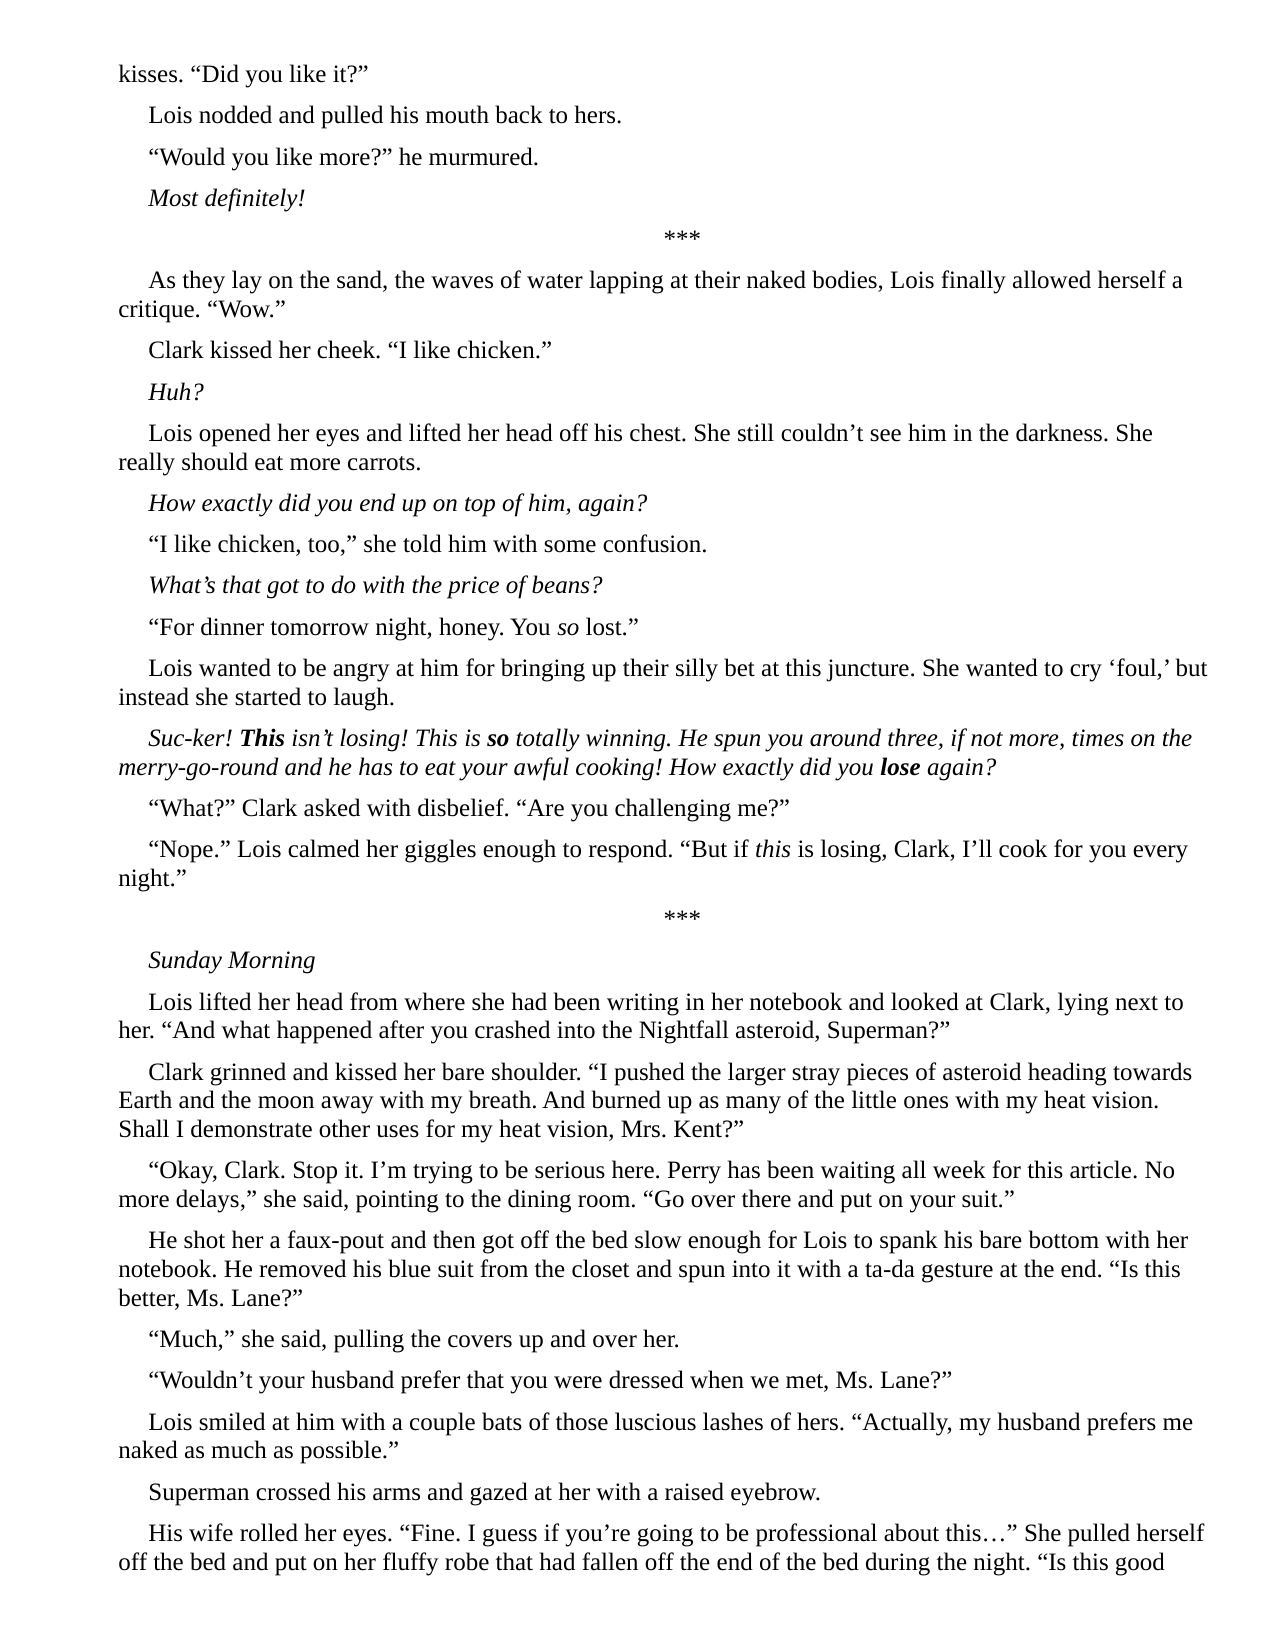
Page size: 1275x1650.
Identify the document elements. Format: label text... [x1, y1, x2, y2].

text *** [118, 904, 1216, 933]
text “I like chicken, too,” she told him with some confusion. [118, 529, 1216, 558]
text Lois smiled at him with a couple bats of those luscious lashes of hers. “Actually, my husband prefers me naked as much as possible.” [118, 1407, 1216, 1464]
text Superman crossed his arms and gazed at her with a raised eyebrow. [118, 1477, 1216, 1505]
text kisses. “Did you like it?” [118, 59, 1216, 88]
text How exactly did you end up on top of him, again? [118, 488, 1216, 517]
text Lois opened her eyes and lifted her head off his chest. She still couldn’t see him in the darkness. She really should eat more carrots. [118, 418, 1216, 475]
text Lois lifted her head from where she had been writing in her notebook and looked at Clark, lying next to her. “And what happened after you crashed into the Nightfall asteroid, Superman?” [118, 987, 1216, 1044]
text Sunday Morning [118, 945, 1216, 974]
text “Would you like more?” he murmured. [118, 142, 1216, 170]
text Clark grinned and kissed her bare shoulder. “I pushed the larger stray pieces of asteroid heading towards Earth and the moon away with my breath. And burned up as many of the little ones with my heat vision. Shall I demonstrate other uses for my heat vision, Mrs. Kent?” [118, 1057, 1216, 1143]
text His wife rolled her eyes. “Fine. I guess if you’re going to be professional about this…” She pulled herself off the bed and put on her fluffy robe that had fallen off the end of the bed during the night. “Is this good [118, 1518, 1216, 1575]
text He shot her a faux-pout and then got off the bed slow enough for Lois to spank his bare bottom with her notebook. He removed his blue suit from the closet and spun into it with a ta-da gesture at the end. “Is this better, Ms. Lane?” [118, 1225, 1216, 1312]
text Clark kissed her cheek. “I like chicken.” [118, 335, 1216, 364]
text “Okay, Clark. Stop it. I’m trying to be serious here. Perry has been waiting all week for this article. No more delays,” she said, pointing to the dining room. “Go over there and put on your suit.” [118, 1155, 1216, 1213]
text “Much,” she said, pulling the covers up and over her. [118, 1324, 1216, 1353]
text *** [118, 224, 1216, 253]
text Most definitely! [118, 183, 1216, 212]
text “Nope.” Lois calmed her giggles enough to respond. “But if this is losing, Clark, I’ll cook for you every night.” [118, 834, 1216, 892]
text As they lay on the sand, the waves of water lapping at their naked bodies, Lois finally allowed herself a critique. “Wow.” [118, 265, 1216, 323]
text Suc-ker! This isn’t losing! This is so totally winning. He spun you around three, if not more, times on the merry-go-round and he has to eat your awful cooking! How exactly did you lose again? [118, 723, 1216, 780]
text What’s that got to do with the price of beans? [118, 570, 1216, 599]
text “For dinner tomorrow night, honey. You so lost.” [118, 612, 1216, 640]
text Lois nodded and pulled his mouth back to hers. [118, 100, 1216, 129]
text Huh? [118, 377, 1216, 405]
text “What?” Clark asked with disbelief. “Are you challenging me?” [118, 793, 1216, 822]
text Lois wanted to be angry at him for bringing up their silly bet at this juncture. She wanted to cry ‘foul,’ but instead she started to laugh. [118, 653, 1216, 710]
text “Wouldn’t your husband prefer that you were dressed when we met, Ms. Lane?” [118, 1365, 1216, 1394]
